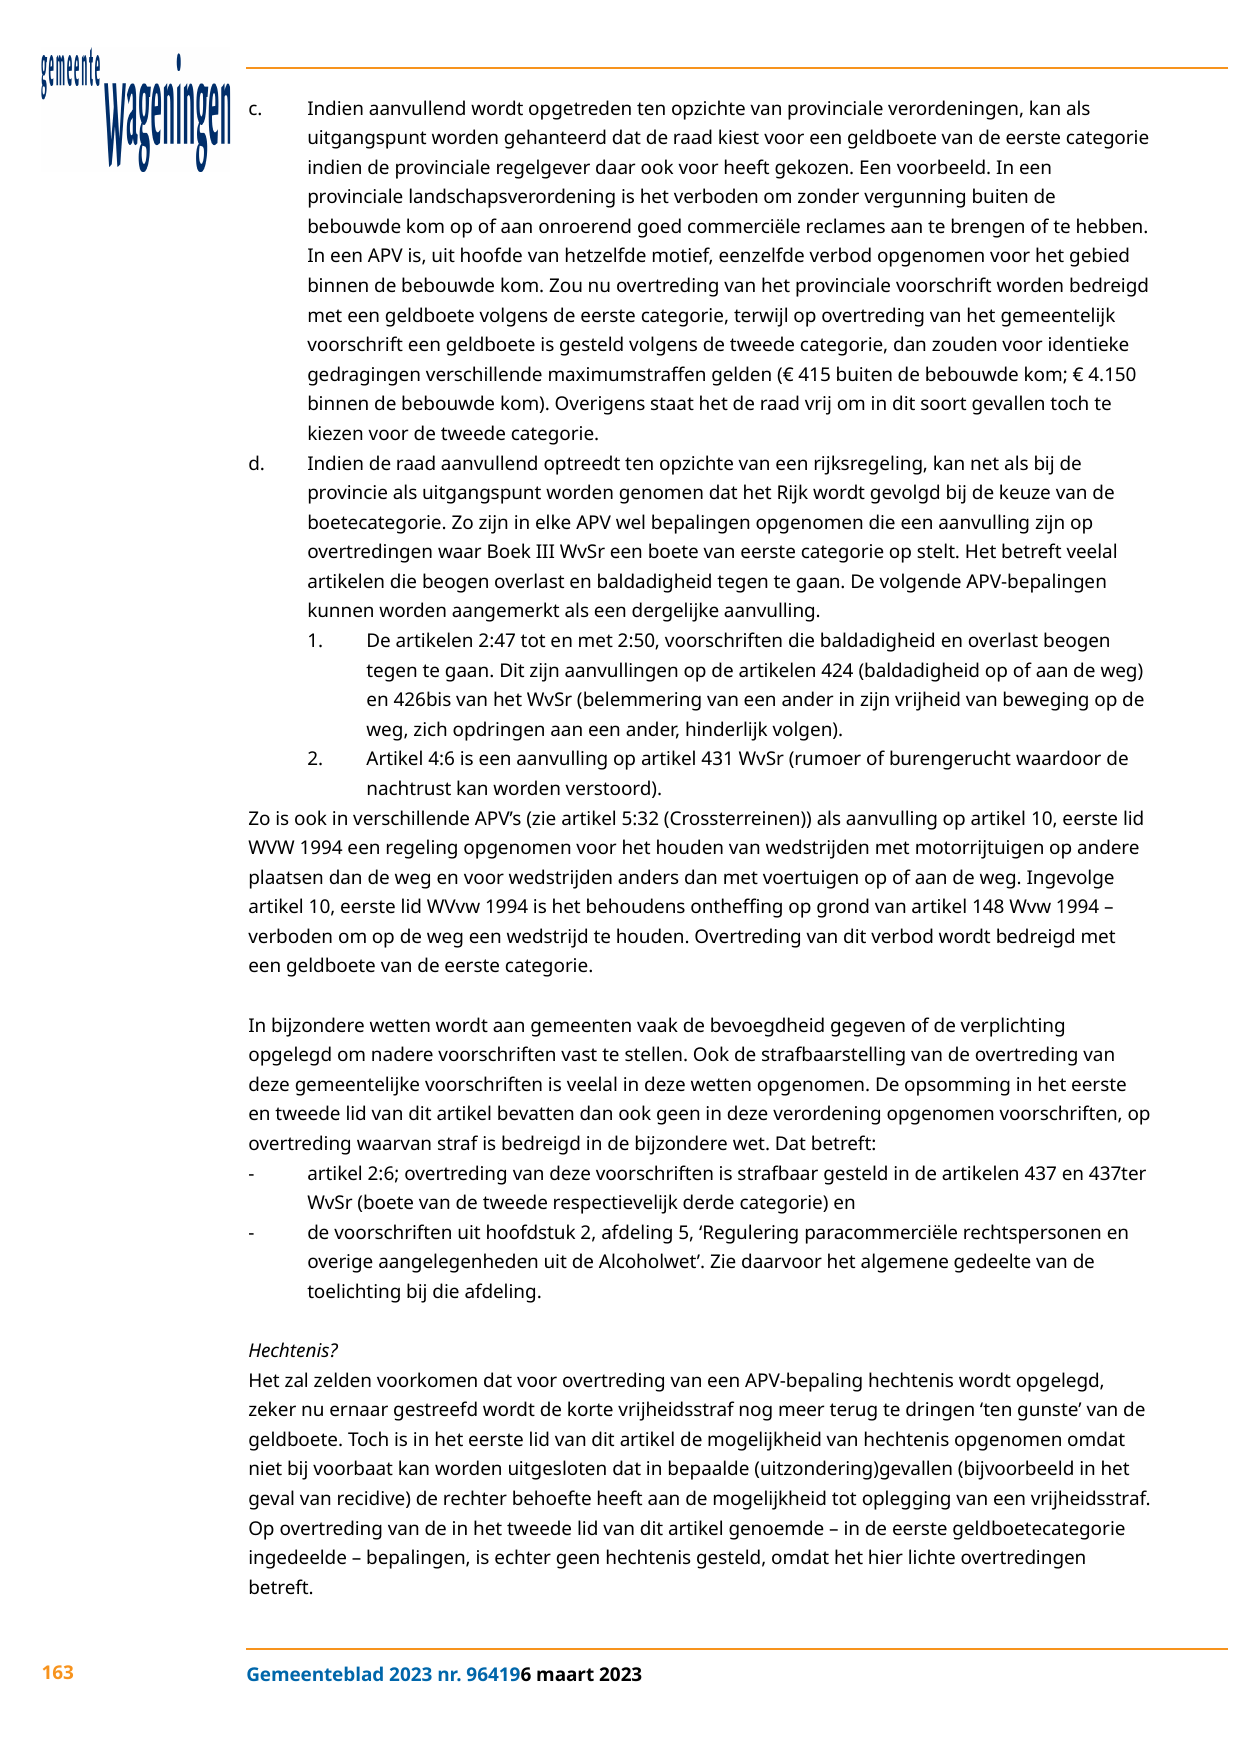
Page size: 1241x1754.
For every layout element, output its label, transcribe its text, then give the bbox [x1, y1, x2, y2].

list artikel 2:6; overtreding van deze voorschriften is strafbaar gesteld in de artikelen 437 en 437ter WvSr (boete van de tweede respectievelijk derde categorie) en [248, 1160, 1152, 1215]
text Het zal zelden voorkomen dat voor overtreding van een APV-bepaling hechtenis wordt opgelegd, zeker nu ernaar gestreefd wordt de korte vrijheidsstraf nog meer terug te dringen ‘ten gunste’ van de geldboete. Toch is in het eerste lid van dit artikel de mogelijkheid van hechtenis opgenomen omdat niet bij voorbaat kan worden uitgesloten dat in bepaalde (uitzondering)gevallen (bijvoorbeeld in het geval van recidive) de rechter behoefte heeft aan de mogelijkheid tot oplegging van een vrijheidsstraf. [248, 1367, 1152, 1511]
picture [41, 47, 231, 172]
list De artikelen 2:47 tot en met 2:50, voorschriften die baldadigheid en overlast beogen tegen te gaan. Dit zijn aanvullingen op de artikelen 424 (baldadigheid op of aan de weg) en 426bis van het WvSr (belemmering van een ander in zijn vrijheid van beweging op de weg, zich opdringen aan een ander, hinderlijk volgen). [307, 627, 1152, 742]
list Indien aanvullend wordt opgetreden ten opzichte van provinciale verordeningen, kan als uitgangspunt worden gehanteerd dat de raad kiest voor een geldboete van de eerste categorie indien de provinciale regelgever daar ook voor heeft gekozen. Een voorbeeld. In een provinciale landschapsverordening is het verboden om zonder vergunning buiten de bebouwde kom op of aan onroerend goed commerciële reclames aan te brengen of te hebben. In een APV is, uit hoofde van hetzelfde motief, eenzelfde verbod opgenomen voor het gebied binnen de bebouwde kom. Zou nu overtreding van het provinciale voorschrift worden bedreigd met een geldboete volgens de eerste categorie, terwijl op overtreding van het gemeentelijk voorschrift een geldboete is gesteld volgens de tweede categorie, dan zouden voor identieke gedragingen verschillende maximumstraffen gelden (€ 415 buiten de bebouwde kom; € 4.150 binnen de bebouwde kom). Overigens staat het de raad vrij om in dit soort gevallen toch te kiezen voor de tweede categorie. [248, 95, 1152, 446]
list de voorschriften uit hoofdstuk 2, afdeling 5, ‘Regulering paracommerciële rechtspersonen en overige aangelegenheden uit de Alcoholwet’. Zie daarvoor het algemene gedeelte van de toelichting bij die afdeling. [248, 1219, 1152, 1304]
list Artikel 4:6 is een aanvulling op artikel 431 WvSr (rumoer of burengerucht waardoor de nachtrust kan worden verstoord). [307, 746, 1152, 801]
text In bijzondere wetten wordt aan gemeenten vaak de bevoegdheid gegeven of de verplichting opgelegd om nadere voorschriften vast te stellen. Ook de strafbaarstelling van de overtreding van deze gemeentelijke voorschriften is veelal in deze wetten opgenomen. De opsomming in het eerste en tweede lid van dit artikel bevatten dan ook geen in deze verordening opgenomen voorschriften, op overtreding waarvan straf is bedreigd in de bijzondere wet. Dat betreft: [248, 1012, 1152, 1156]
text Op overtreding van de in het tweede lid van dit artikel genoemde – in de eerste geldboetecategorie ingedeelde – bepalingen, is echter geen hechtenis gesteld, omdat het hier lichte overtredingen betreft. [248, 1515, 1152, 1600]
text Hechtenis? [248, 1337, 1152, 1363]
text Zo is ook in verschillende APV’s (zie artikel 5:32 (Crossterreinen)) als aanvulling op artikel 10, eerste lid WVW 1994 een regeling opgenomen voor het houden van wedstrijden met motorrijtuigen op andere plaatsen dan de weg en voor wedstrijden anders dan met voertuigen op of aan de weg. Ingevolge artikel 10, eerste lid WVvw 1994 is het behoudens ontheffing op grond van artikel 148 Wvw 1994 – verboden om op de weg een wedstrijd te houden. Overtreding van dit verbod wordt bedreigd met een geldboete van de eerste categorie. [248, 805, 1152, 978]
list Indien de raad aanvullend optreedt ten opzichte van een rijksregeling, kan net als bij de provincie als uitgangspunt worden genomen dat het Rijk wordt gevolgd bij de keuze van de boetecategorie. Zo zijn in elke APV wel bepalingen opgenomen die een aanvulling zijn op overtredingen waar Boek III WvSr een boete van eerste categorie op stelt. Het betreft veelal artikelen die beogen overlast en baldadigheid tegen te gaan. De volgende APV-bepalingen kunnen worden aangemerkt als een dergelijke aanvulling. [248, 450, 1152, 623]
